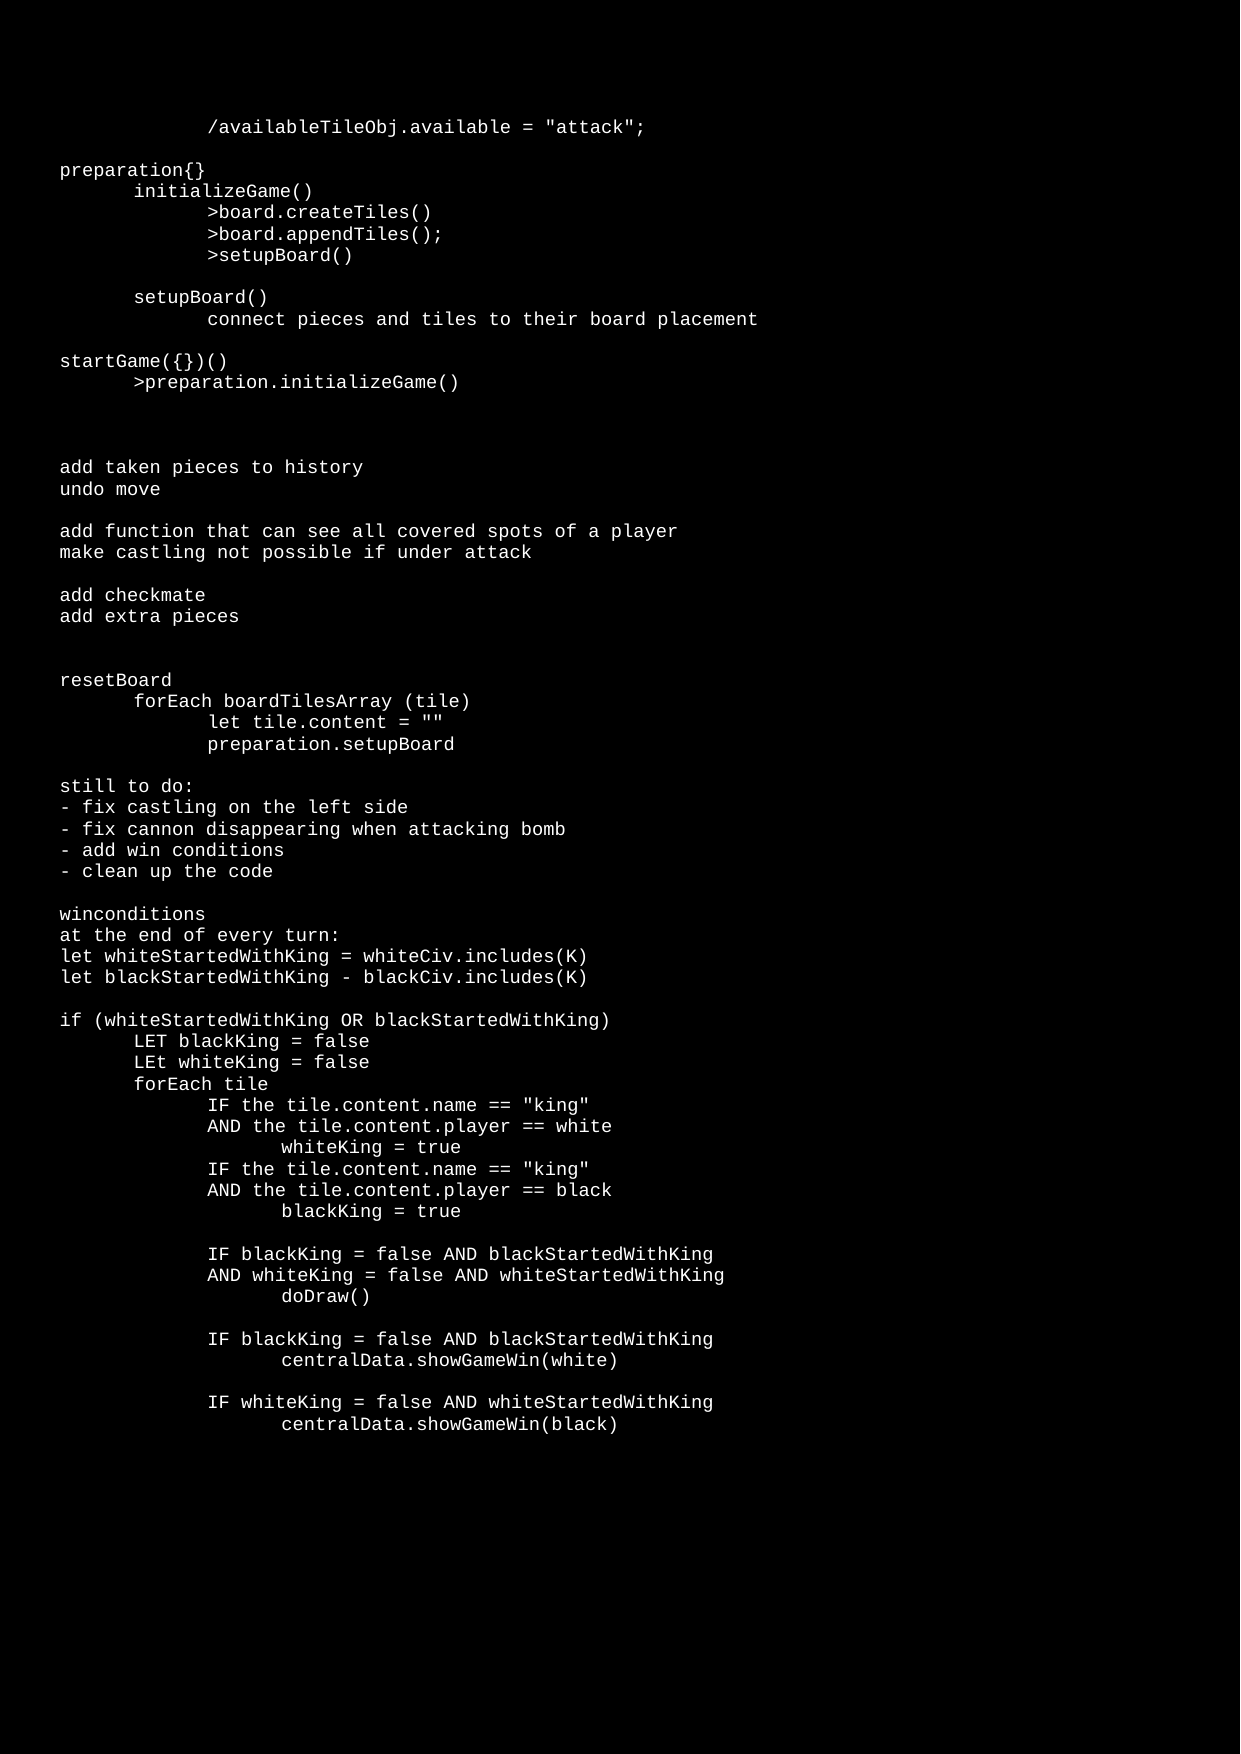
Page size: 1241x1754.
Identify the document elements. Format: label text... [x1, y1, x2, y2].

text - clean up the code [59, 862, 1240, 883]
text centralData.showGameWin(black) [59, 1414, 1240, 1436]
text AND whiteKing = false AND whiteStartedWithKing [59, 1266, 1240, 1287]
text add taken pieces to history [59, 458, 1240, 479]
text still to do: [59, 777, 1240, 798]
text resetBoard [59, 671, 1240, 692]
text centralData.showGameWin(white) [59, 1351, 1240, 1372]
text make castling not possible if under attack [59, 543, 1240, 564]
text forEach boardTilesArray (tile) [59, 692, 1240, 713]
text setupBoard() [59, 288, 1240, 309]
text initializeGame() [59, 182, 1240, 203]
text LEt whiteKing = false [59, 1053, 1240, 1074]
text at the end of every turn: [59, 926, 1240, 947]
text forEach tile [59, 1074, 1240, 1096]
text >board.appendTiles(); [59, 224, 1240, 246]
text AND the tile.content.player == black [59, 1181, 1240, 1202]
text /availableTileObj.available = "attack"; [59, 118, 1240, 139]
text add checkmate [59, 586, 1240, 607]
text let blackStartedWithKing - blackCiv.includes(K) [59, 968, 1240, 989]
text - add win conditions [59, 841, 1240, 862]
text whiteKing = true [59, 1138, 1240, 1159]
text preparation{} [59, 161, 1240, 182]
text add extra pieces [59, 607, 1240, 628]
text doDraw() [59, 1287, 1240, 1308]
text IF blackKing = false AND blackStartedWithKing [59, 1329, 1240, 1351]
text >setupBoard() [59, 246, 1240, 267]
text if (whiteStartedWithKing OR blackStartedWithKing) [59, 1011, 1240, 1032]
text add function that can see all covered spots of a player [59, 522, 1240, 543]
text let whiteStartedWithKing = whiteCiv.includes(K) [59, 947, 1240, 968]
text >board.createTiles() [59, 203, 1240, 224]
text let tile.content = "" [59, 713, 1240, 734]
text LET blackKing = false [59, 1032, 1240, 1053]
text IF the tile.content.name == "king" [59, 1159, 1240, 1181]
text winconditions [59, 904, 1240, 926]
text IF the tile.content.name == "king" [59, 1096, 1240, 1117]
text undo move [59, 479, 1240, 501]
text connect pieces and tiles to their board placement [59, 309, 1240, 331]
text - fix cannon disappearing when attacking bomb [59, 819, 1240, 841]
text startGame({})() [59, 352, 1240, 373]
text blackKing = true [59, 1202, 1240, 1223]
text IF blackKing = false AND blackStartedWithKing [59, 1244, 1240, 1266]
text AND the tile.content.player == white [59, 1117, 1240, 1138]
text - fix castling on the left side [59, 798, 1240, 819]
text IF whiteKing = false AND whiteStartedWithKing [59, 1393, 1240, 1414]
text preparation.setupBoard [59, 734, 1240, 756]
text >preparation.initializeGame() [59, 373, 1240, 394]
